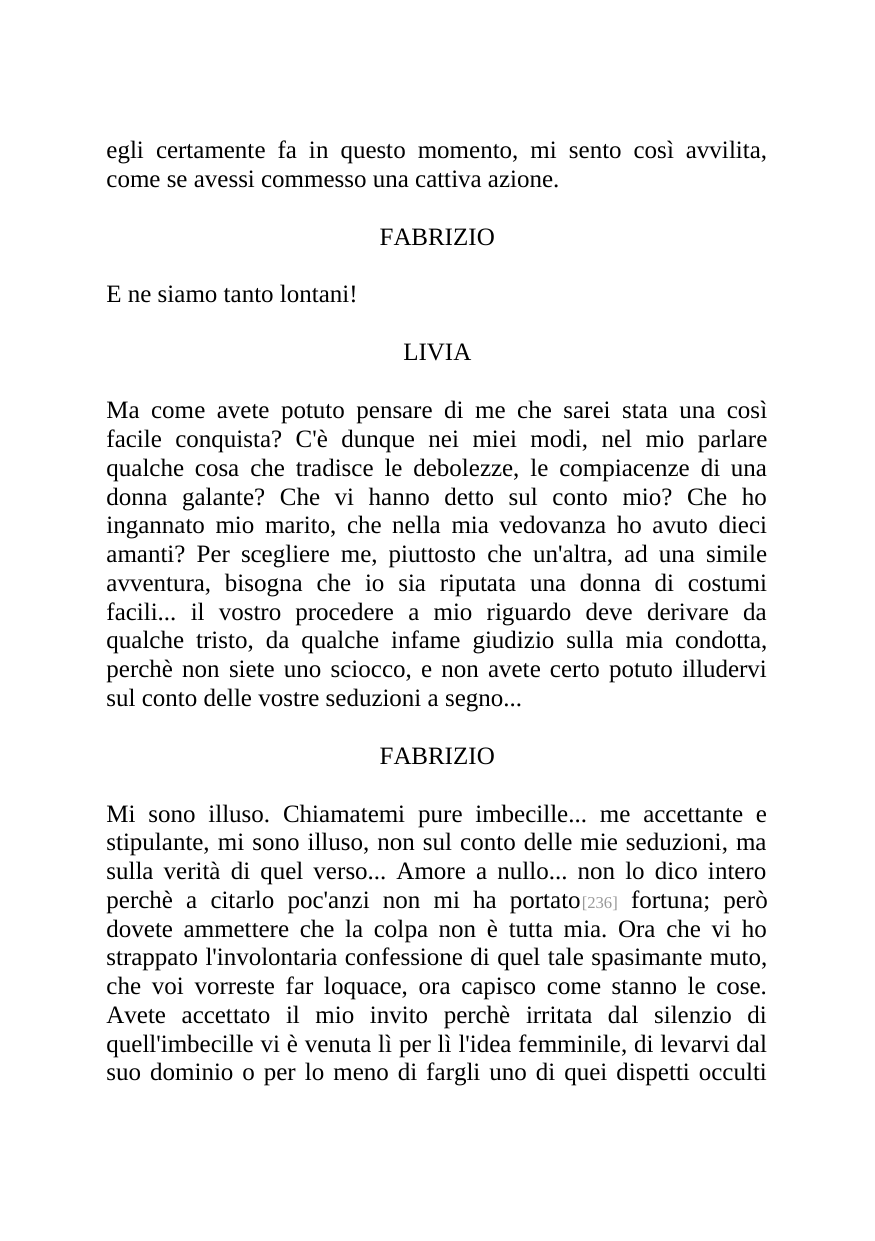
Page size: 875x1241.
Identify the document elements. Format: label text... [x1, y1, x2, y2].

text Ma come avete potuto pensare di me che sarei stata una così facile conquista? C'è dunque nei miei modi, nel mio parlare qualche cosa che tradisce le debolezze, le compiacenze di una donna galante? Che vi hanno detto sul conto mio? Che ho ingannato mio marito, che nella mia vedovanza ho avuto dieci amanti? Per scegliere me, piuttosto che un'altra, ad una simile avventura, bisogna che io sia riputata una donna di costumi facili... il vostro procedere a mio riguardo deve derivare da qualche tristo, da qualche infame giudizio sulla mia condotta, perchè non siete uno sciocco, e non avete certo potuto illudervi sul conto delle vostre seduzioni a segno... [106, 395, 768, 712]
text FABRIZIO [106, 741, 768, 769]
text E ne siamo tanto lontani! [106, 279, 768, 308]
text FABRIZIO [106, 222, 768, 250]
text egli certamente fa in questo momento, mi sento così avvilita, come se avessi commesso una cattiva azione. [106, 135, 768, 192]
text LIVIA [106, 337, 768, 366]
text Mi sono illuso. Chiamatemi pure imbecille... me accettante e stipulante, mi sono illuso, non sul conto delle mie seduzioni, ma sulla verità di quel verso... Amore a nullo... non lo dico intero perchè a citarlo poc'anzi non mi ha portato[236] fortuna; però dovete ammettere che la colpa non è tutta mia. Ora che vi ho strappato l'involontaria confessione di quel tale spasimante muto, che voi vorreste far loquace, ora capisco come stanno le cose. Avete accettato il mio invito perchè irritata dal silenzio di quell'imbecille vi è venuta lì per lì l'idea femminile, di levarvi dal suo dominio o per lo meno di fargli uno di quei dispetti occulti [106, 799, 768, 1086]
